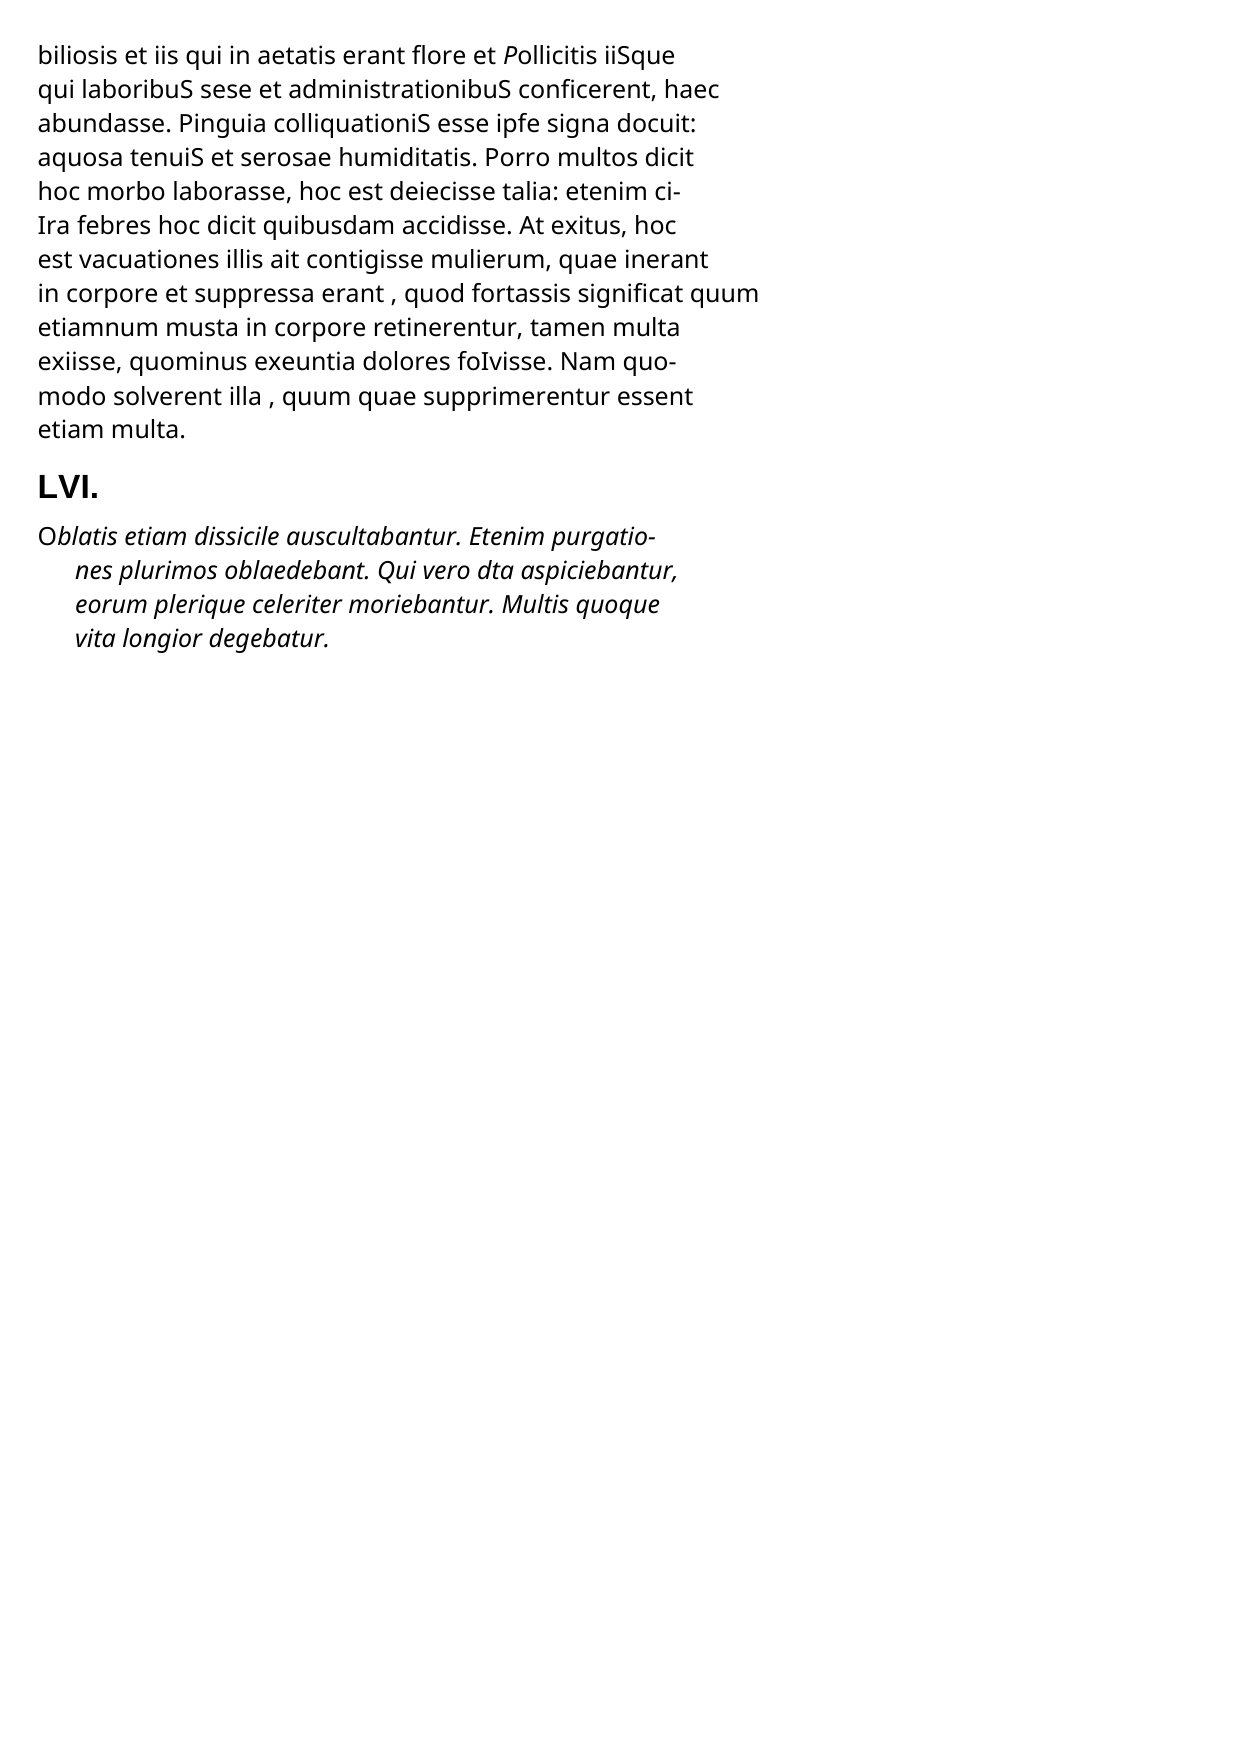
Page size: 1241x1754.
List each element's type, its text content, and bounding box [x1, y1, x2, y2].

text Oblatis etiam dissicile auscultabantur. Etenim purgatio- nes plurimos oblaedebant. Qui vero dta aspiciebantur, eorum plerique celeriter moriebantur. Multis quoque vita longior degebatur. [37, 518, 1203, 654]
subtitle LVI. [37, 467, 1203, 506]
text biliosis et iis qui in aetatis erant flore et Pollicitis iiSque qui laboribuS sese et administrationibuS conficerent, haec abundasse. Pinguia colliquationiS esse ipfe signa docuit: aquosa tenuiS et serosae humiditatis. Porro multos dicit hoc morbo laborasse, hoc est deiecisse talia: etenim ci- Ira febres hoc dicit quibusdam accidisse. At exitus, hoc est vacuationes illis ait contigisse mulierum, quae inerant in corpore et suppressa erant , quod fortassis significat quum etiamnum musta in corpore retinerentur, tamen multa exiisse, quominus exeuntia dolores foIvisse. Nam quo- modo solverent illa , quum quae supprimerentur essent etiam multa. [37, 37, 1203, 446]
